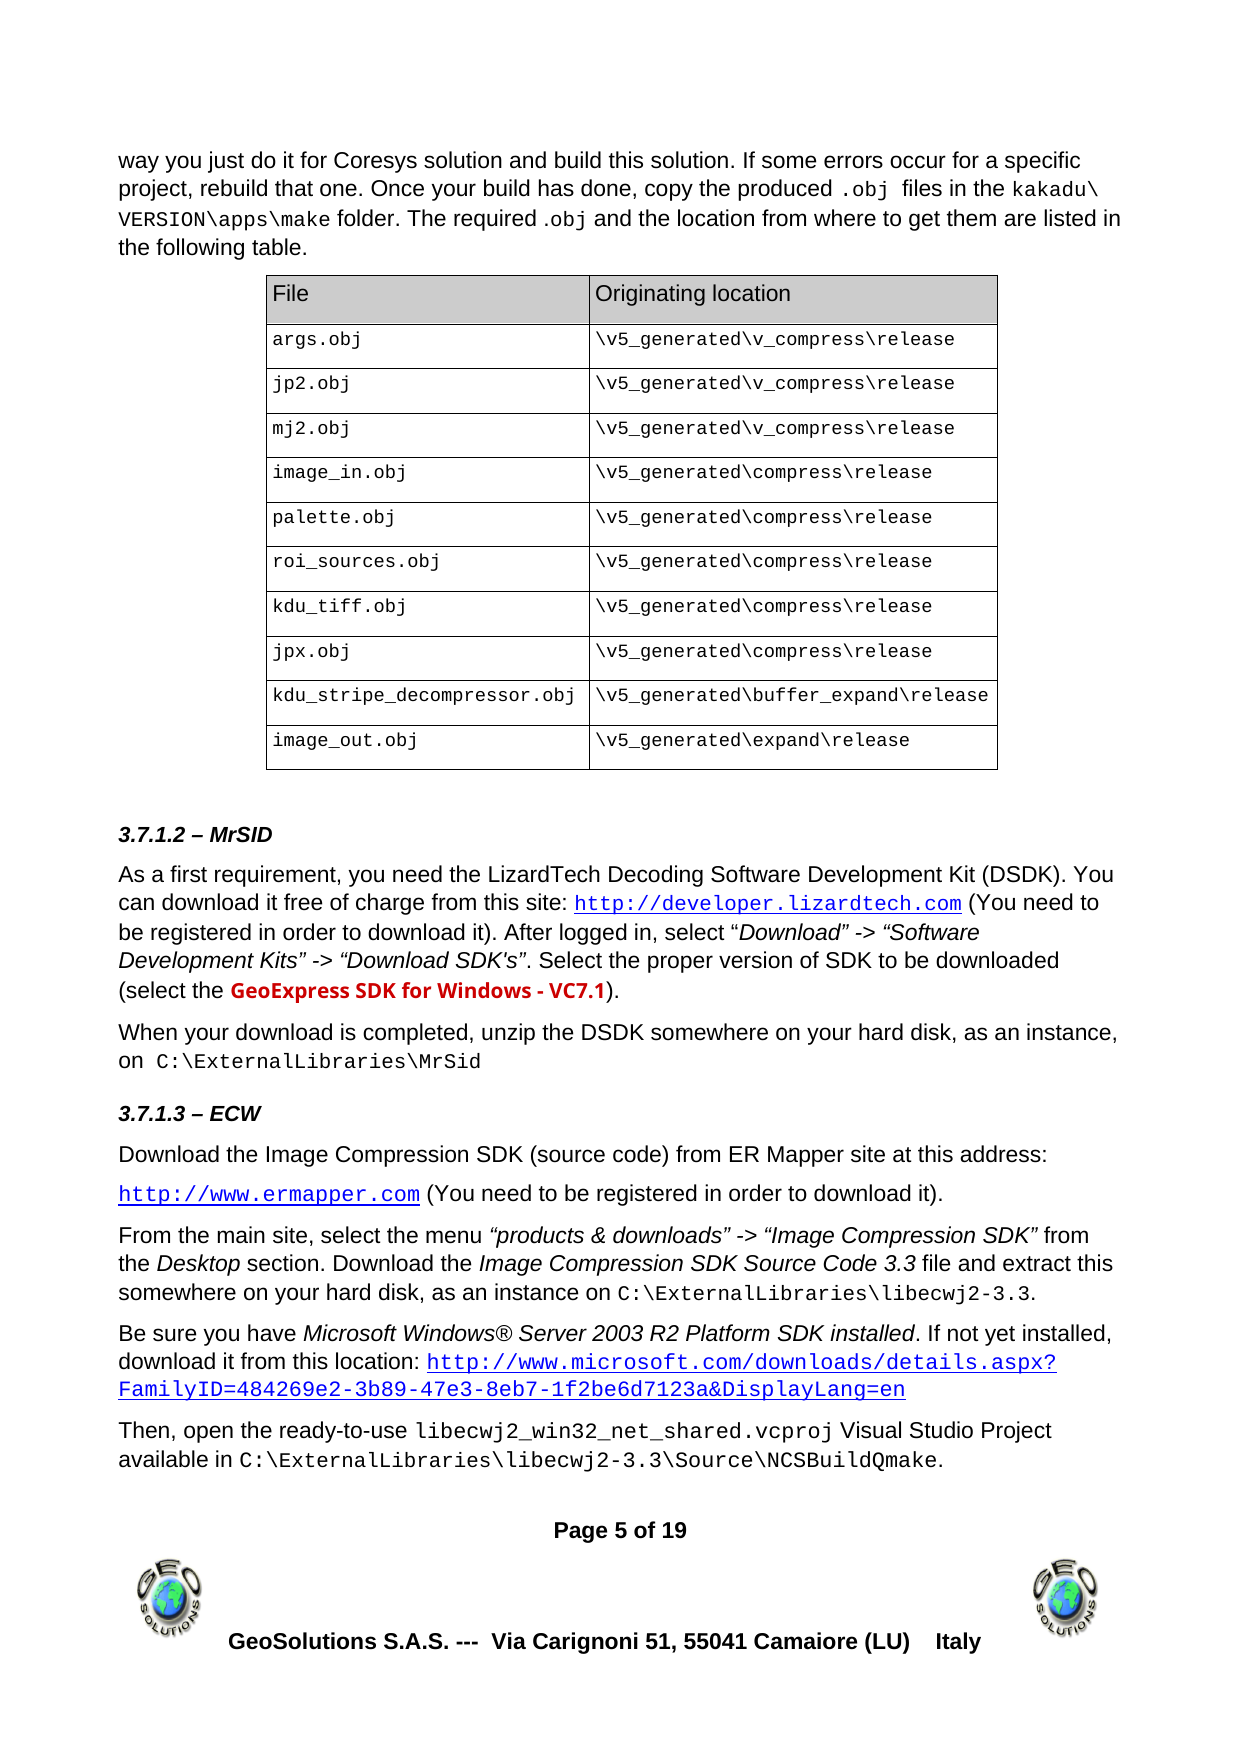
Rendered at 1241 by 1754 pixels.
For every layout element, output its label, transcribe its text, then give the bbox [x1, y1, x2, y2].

table_cell roi_sources.obj [267, 547, 589, 591]
table_cell kdu_tiff.obj [267, 592, 589, 636]
table_cell image_out.obj [267, 726, 589, 769]
text http://www.ermapper.com (You need to be registered in order to download it). [118, 1181, 1122, 1208]
table_header Originating location [590, 276, 997, 323]
table_cell \v5_generated\v_compress\release [590, 369, 997, 413]
table_cell \v5_generated\expand\release [590, 726, 997, 769]
text Download the Image Compression SDK (source code) from ER Mapper site at this address: [118, 1141, 1122, 1167]
table_cell \v5_generated\compress\release [590, 637, 997, 680]
subtitle 3.7.1.3 – ECW [118, 1102, 1122, 1126]
text When your download is completed, unzip the DSDK somewhere on your hard disk, as an instance, on C:\ExternalLibraries\MrSid [118, 1019, 1122, 1074]
table_cell \v5_generated\buffer_expand\release [590, 681, 997, 725]
text Be sure you have Microsoft Windows® Server 2003 R2 Platform SDK installed. If not yet installed, download it from this location: http://www.microsoft.com/downloads/details.aspx?FamilyID=484269e2-3b89-47e3-8eb7-1f2be6d7123a&DisplayLang=en [118, 1321, 1122, 1403]
table_cell kdu_stripe_decompressor.obj [267, 681, 589, 725]
picture [134, 1552, 205, 1641]
table_cell image_in.obj [267, 458, 589, 502]
table_header File [267, 276, 589, 323]
text Then, open the ready-to-use libecwj2_win32_net_shared.vcproj Visual Studio Project available in C:\ExternalLibraries\libecwj2-3.3\Source\NCSBuildQmake. [118, 1417, 1122, 1474]
subtitle 3.7.1.2 – MrSID [118, 823, 1122, 847]
text way you just do it for Coresys solution and build this solution. If some errors occur for a specific project, rebuild that one. Once your build has done, copy the produced .obj files in the kakadu\VERSION\apps\make folder. The required .obj and the location from where to get them are listed in the following table. [118, 148, 1122, 260]
table_cell jp2.obj [267, 369, 589, 413]
table_cell \v5_generated\v_compress\release [590, 414, 997, 457]
table_cell \v5_generated\compress\release [590, 592, 997, 636]
table_cell \v5_generated\compress\release [590, 458, 997, 502]
table_cell jpx.obj [267, 637, 589, 680]
text As a first requirement, you need the LizardTech Decoding Software Development Kit (DSDK). You can download it free of charge from this site: http://developer.lizardtech.com (You need to be registered in order to download it). After logged in, select “Download” -> “Software Development Kits” -> “Download SDK's”. Select the proper version of SDK to be downloaded (select the GeoExpress SDK for Windows - VC7.1). [118, 862, 1122, 1004]
table_cell \v5_generated\compress\release [590, 547, 997, 591]
table_cell \v5_generated\v_compress\release [590, 325, 997, 368]
picture [1030, 1552, 1101, 1641]
table_cell \v5_generated\compress\release [590, 503, 997, 546]
text From the main site, select the menu “products & downloads” -> “Image Compression SDK” from the Desktop section. Download the Image Compression SDK Source Code 3.3 file and extract this somewhere on your hard disk, as an instance on C:\ExternalLibraries\libecwj2-3.3. [118, 1223, 1122, 1306]
table_cell palette.obj [267, 503, 589, 546]
table_cell args.obj [267, 325, 589, 368]
table_cell mj2.obj [267, 414, 589, 457]
